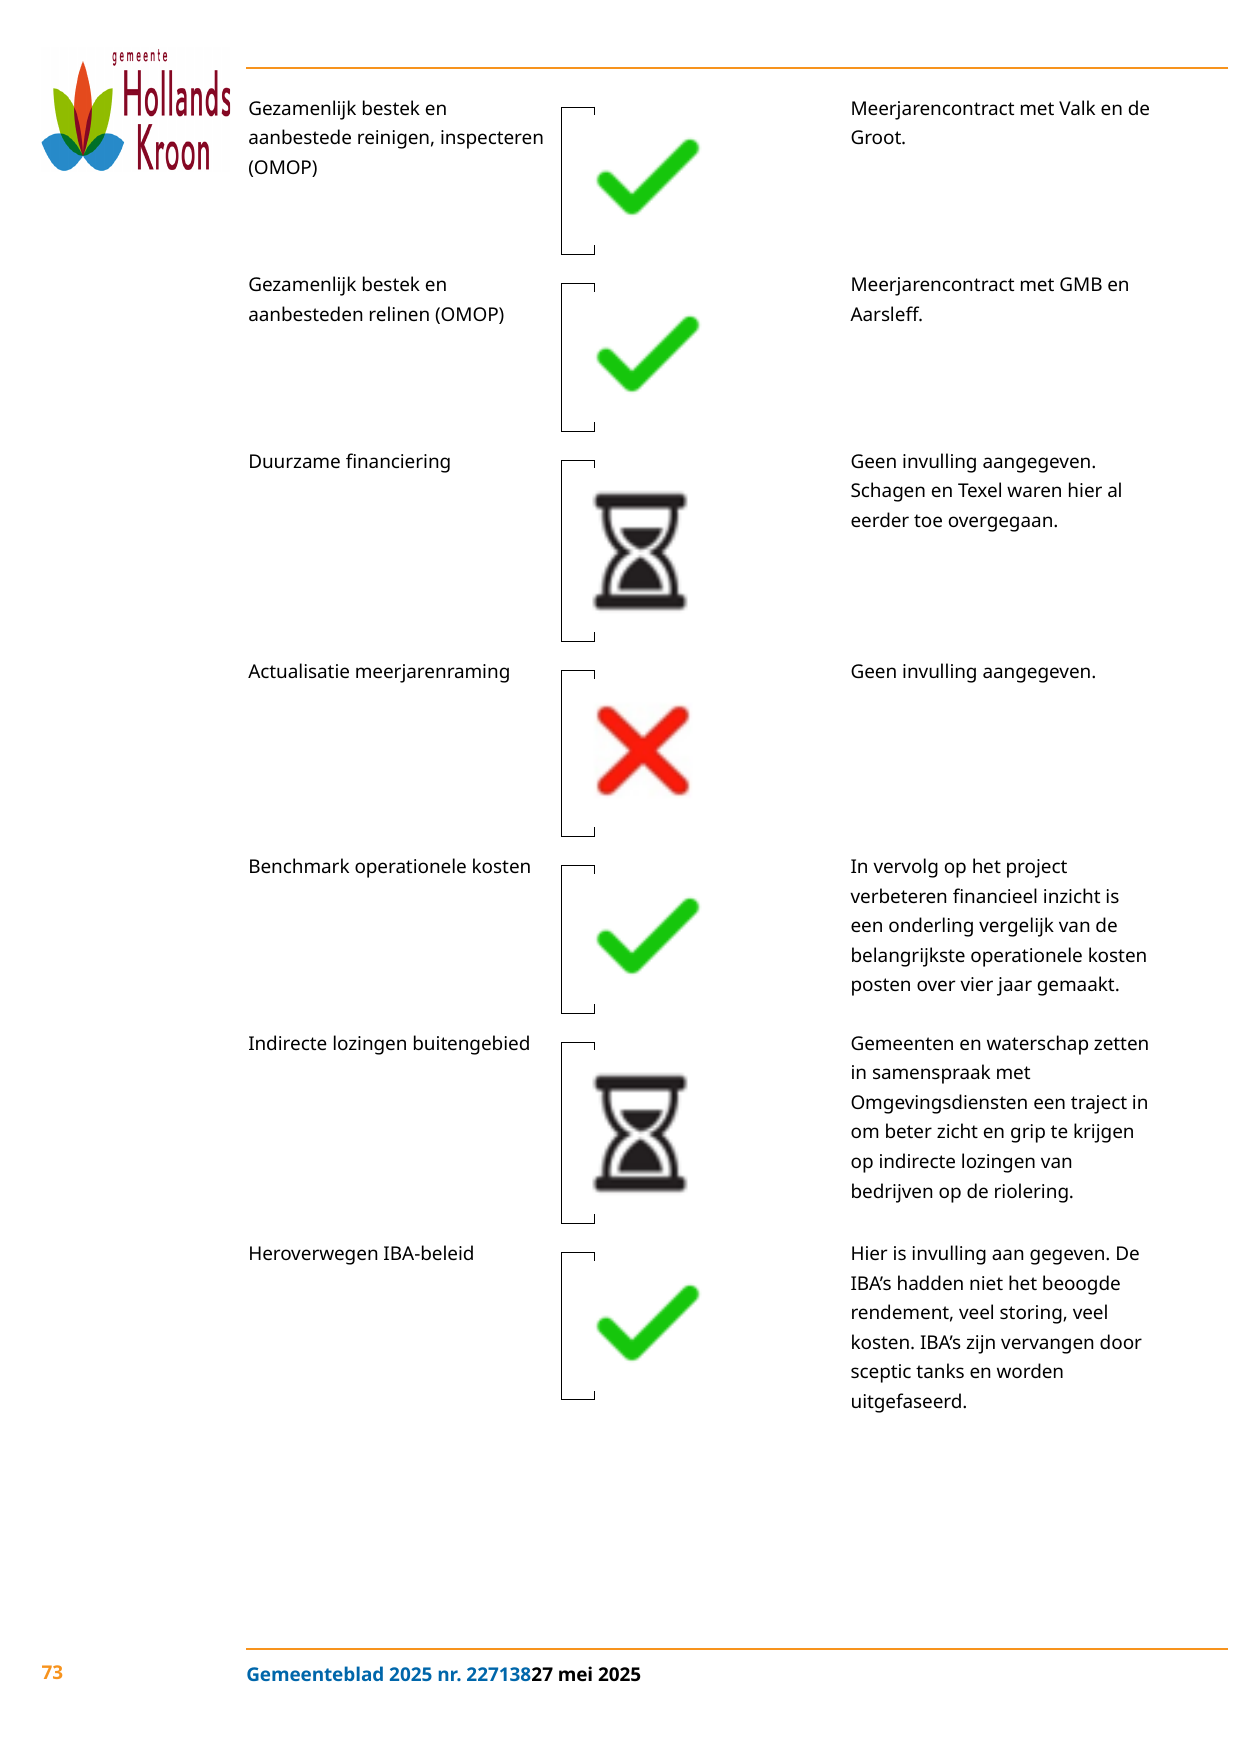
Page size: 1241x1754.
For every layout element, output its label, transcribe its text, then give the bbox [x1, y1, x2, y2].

table_cell [549, 659, 850, 853]
table_cell Geen invulling aangegeven. [850, 659, 1152, 853]
picture [570, 1050, 718, 1214]
table_cell Hier is invulling aan gegeven. De IBA’s hadden niet het beoogde rendement, veel storing, veel kosten. IBA’s zijn vervangen door sceptic tanks en worden uitgefaseerd. [850, 1240, 1152, 1417]
picture [570, 115, 718, 245]
table_cell Heroverwegen IBA-beleid [248, 1240, 549, 1417]
picture [570, 679, 718, 827]
table_cell In vervolg op het project verbeteren financieel inzicht is een onderling vergelijk van de belangrijkste operationele kosten posten over vier jaar gemaakt. [850, 853, 1152, 1030]
picture [570, 1261, 718, 1391]
table_cell [549, 448, 850, 658]
table_cell Gezamenlijk bestek en aanbesteden relinen (OMOP) [248, 271, 549, 448]
table_cell Meerjarencontract met GMB en Aarsleff. [850, 271, 1152, 448]
table_cell Indirecte lozingen buitengebied [248, 1030, 549, 1240]
table_cell Benchmark operationele kosten [248, 853, 549, 1030]
table_cell [549, 271, 850, 448]
table_cell [562, 1004, 594, 1013]
table_cell Geen invulling aangegeven. Schagen en Texel waren hier al eerder toe overgegaan. [850, 448, 1152, 658]
picture [570, 292, 718, 422]
picture [570, 468, 718, 632]
table_cell Gezamenlijk bestek en aanbestede reinigen, inspecteren (OMOP) [248, 95, 549, 271]
table_cell Duurzame financiering [248, 448, 549, 658]
table_cell Actualisatie meerjarenraming [248, 659, 549, 853]
table_cell Meerjarencontract met Valk en de Groot. [850, 95, 1152, 271]
table_cell [549, 853, 850, 1003]
table_cell [549, 1004, 850, 1030]
table_cell [562, 866, 594, 1003]
picture [570, 874, 718, 1004]
table_cell [549, 1030, 850, 1240]
table_cell Gemeenten en waterschap zetten in samenspraak met Omgevingsdiensten een traject in om beter zicht en grip te krijgen op indirecte lozingen van bedrijven op de riolering. [850, 1030, 1152, 1240]
picture [41, 47, 231, 172]
table_cell [549, 95, 850, 271]
table_cell [549, 1240, 850, 1417]
